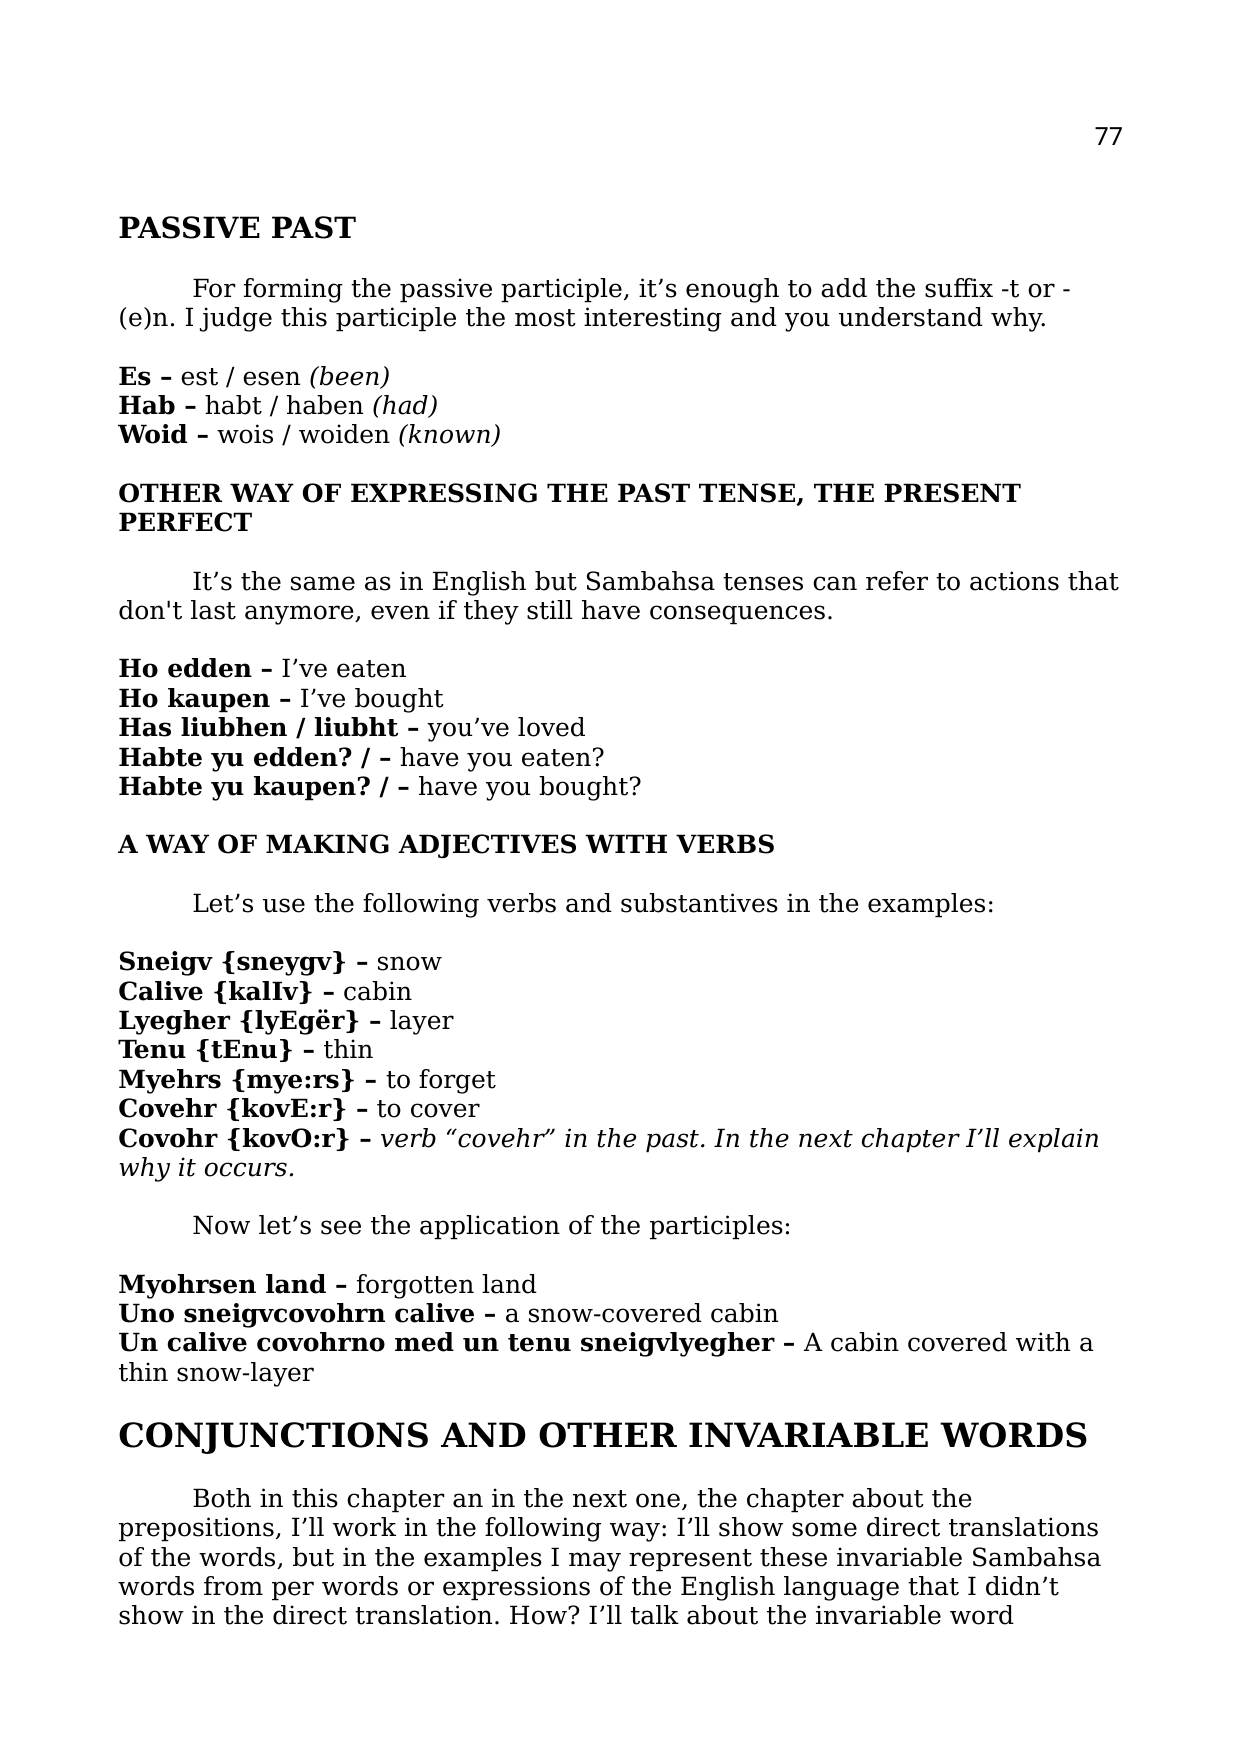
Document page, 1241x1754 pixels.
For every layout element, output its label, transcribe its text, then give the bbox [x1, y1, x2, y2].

text Ho edden – I’ve eaten [118, 654, 1123, 684]
text It’s the same as in English but Sambahsa tenses can refer to actions that don't last anymore, even if they still have consequences. [118, 567, 1123, 625]
text Es – est / esen (been) [118, 362, 1123, 391]
subtitle PASSIVE PAST [118, 211, 1123, 245]
text Both in this chapter an in the next one, the chapter about the prepositions, I’ll work in the following way: I’ll show some direct translations of the words, but in the examples I may represent these invariable Sambahsa words from per words or expressions of the English language that I didn’t show in the direct translation. How? I’ll talk about the invariable word [118, 1484, 1123, 1630]
text Covohr {kovO:r} – verb “covehr” in the past. In the next chapter I’ll explain why it occurs. [118, 1124, 1123, 1182]
subtitle OTHER WAY OF EXPRESSING THE PAST TENSE, THE PRESENT PERFECT [118, 479, 1123, 538]
text Uno sneigvcovohrn calive – a snow-covered cabin [118, 1299, 1123, 1328]
text Habte yu kaupen? / – have you bought? [118, 772, 1123, 801]
text Now let’s see the application of the participles: [118, 1211, 1123, 1241]
text Woid – wois / woiden (known) [118, 421, 1123, 450]
text Let’s use the following verbs and substantives in the examples: [118, 889, 1123, 918]
text For forming the passive participle, it’s enough to add the suffix -t or -(e)n. I judge this participle the most interesting and you understand why. [118, 274, 1123, 333]
text Tenu {tEnu} – thin [118, 1036, 1123, 1065]
text Has liubhen / liubht – you’ve loved [118, 713, 1123, 743]
text Myohrsen land – forgotten land [118, 1270, 1123, 1299]
text Covehr {kovE:r} – to cover [118, 1094, 1123, 1124]
text Calive {kalIv} – cabin [118, 977, 1123, 1006]
text Hab – habt / haben (had) [118, 391, 1123, 421]
subtitle A WAY OF MAKING ADJECTIVES WITH VERBS [118, 831, 1123, 860]
subtitle CONJUNCTIONS AND OTHER INVARIABLE WORDS [118, 1416, 1123, 1455]
text Myehrs {mye:rs} – to forget [118, 1065, 1123, 1094]
text Ho kaupen – I’ve bought [118, 684, 1123, 713]
text Un calive covohrno med un tenu sneigvlyegher – A cabin covered with a thin snow-layer [118, 1328, 1123, 1387]
text Habte yu edden? / – have you eaten? [118, 743, 1123, 772]
text Lyegher {lyEgër} – layer [118, 1006, 1123, 1036]
text Sneigv {sneygv} – snow [118, 947, 1123, 977]
